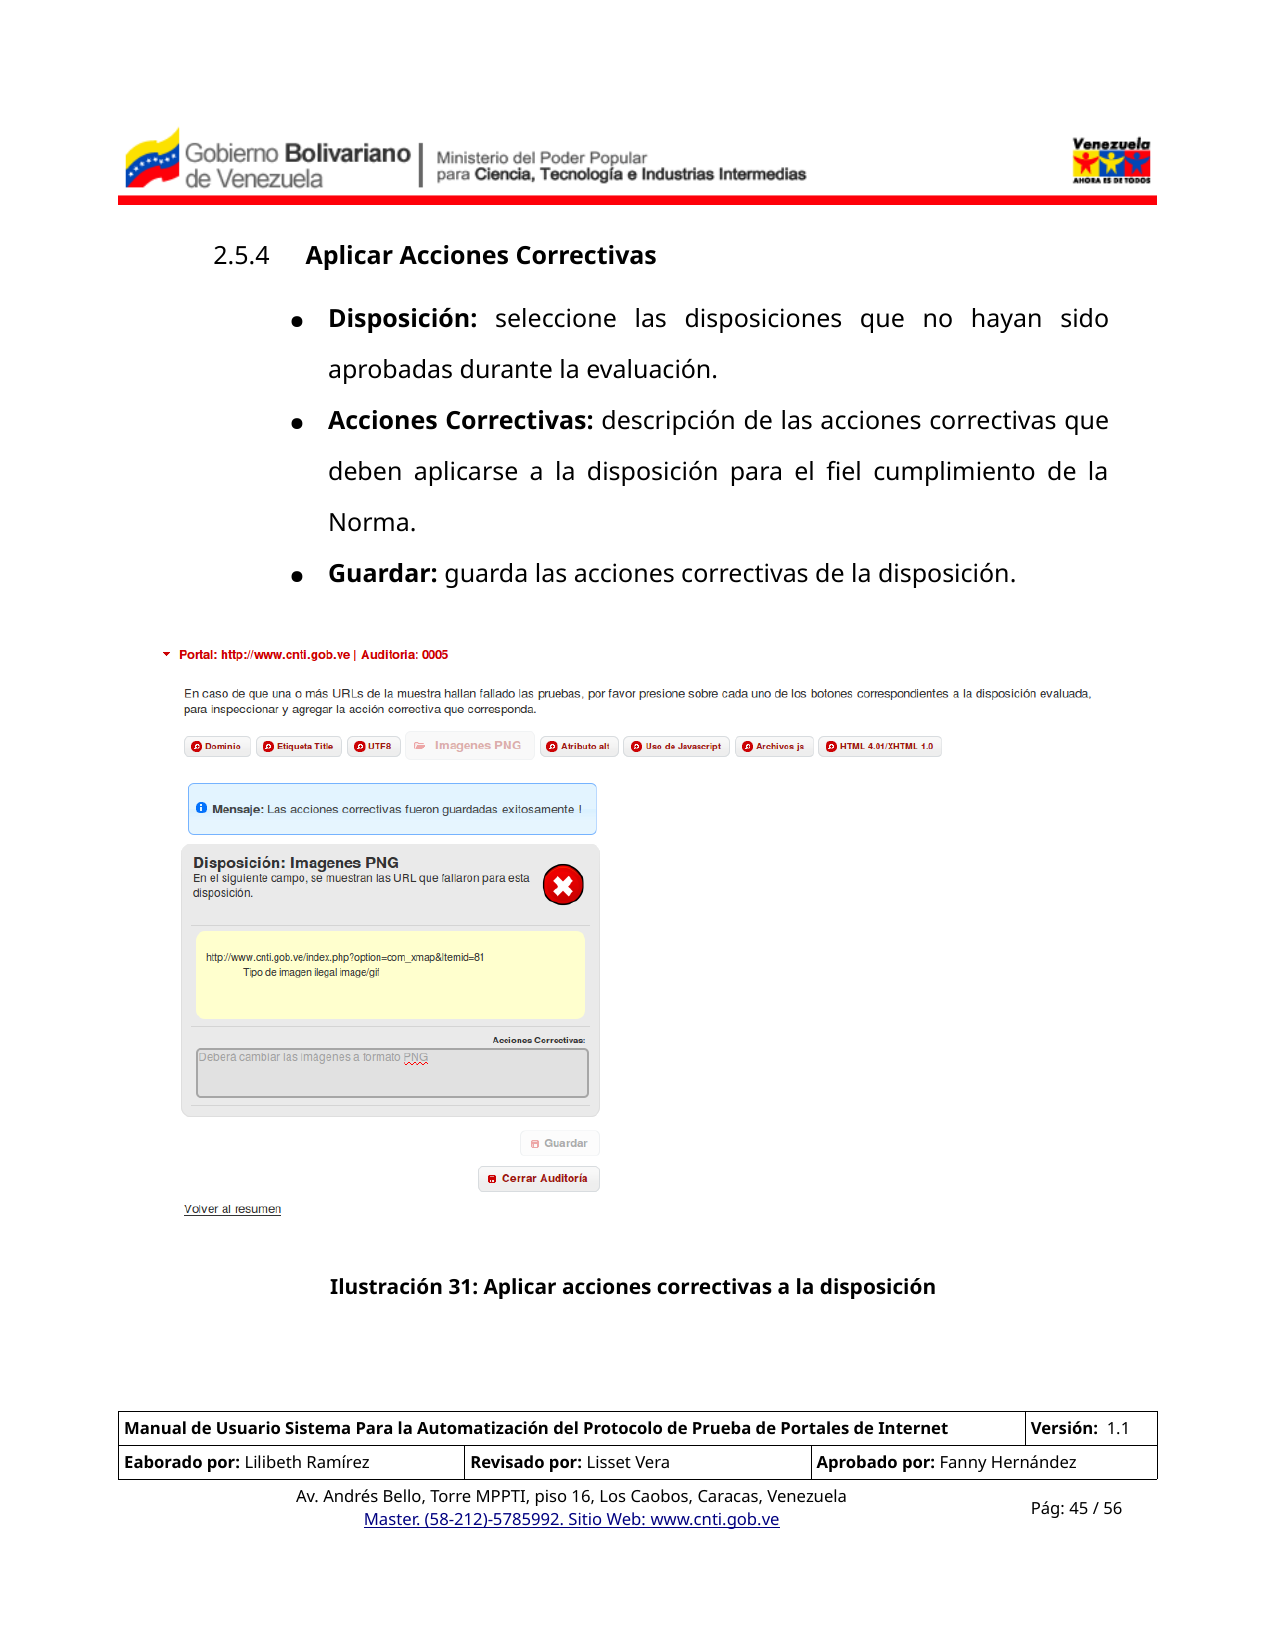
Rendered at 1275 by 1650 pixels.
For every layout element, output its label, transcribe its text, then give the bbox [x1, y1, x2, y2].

text Ilustración 31: Aplicar acciones correctivas a la disposición [155, 1272, 1111, 1301]
subtitle Aplicar Acciones Correctivas [118, 238, 1157, 272]
list Guardar: guarda las acciones correctivas de la disposición. [289, 556, 1109, 590]
picture [118, 119, 1157, 205]
list Acciones Correctivas: descripción de las acciones correctivas que deben aplicarse a la disposición para el fiel cumplimiento de la Norma. [289, 402, 1109, 539]
picture [161, 647, 1094, 1219]
list Disposición: seleccione las disposiciones que no hayan sido aprobadas durante la evaluación. [289, 300, 1109, 386]
